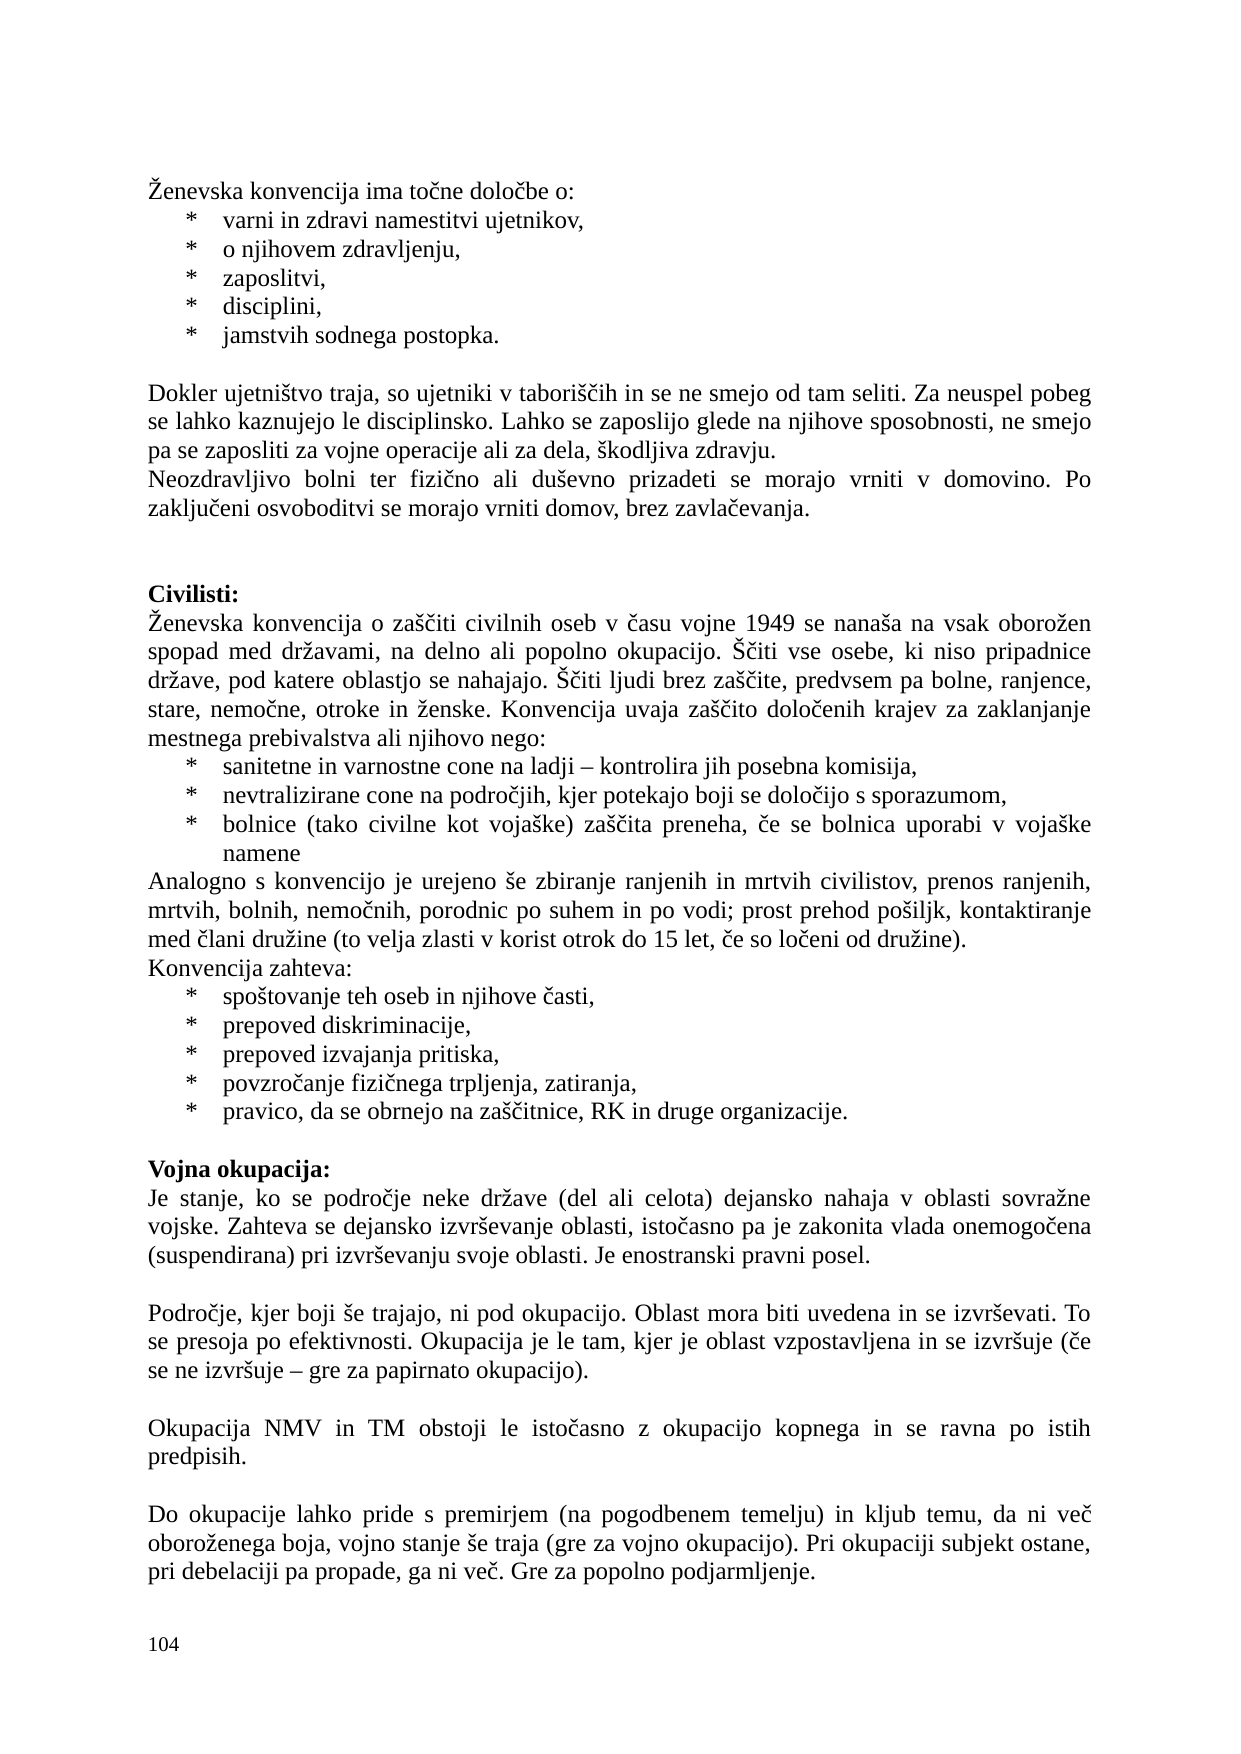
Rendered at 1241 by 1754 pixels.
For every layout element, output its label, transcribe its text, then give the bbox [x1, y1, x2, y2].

text Področje, kjer boji še trajajo, ni pod okupacijo. Oblast mora biti uvedena in se izvrševati. To se presoja po efektivnosti. Okupacija je le tam, kjer je oblast vzpostavljena in se izvršuje (če se ne izvršuje – gre za papirnato okupacijo). [148, 1298, 1093, 1384]
list spoštovanje teh oseb in njihove časti, [185, 981, 1093, 1010]
list prepoved izvajanja pritiska, [185, 1039, 1093, 1068]
list sanitetne in varnostne cone na ladji – kontrolira jih posebna komisija, [185, 751, 1093, 780]
text Do okupacije lahko pride s premirjem (na pogodbenem temelju) in kljub temu, da ni več oboroženega boja, vojno stanje še traja (gre za vojno okupacijo). Pri okupaciji subjekt ostane, pri debelaciji pa propade, ga ni več. Gre za popolno podjarmljenje. [148, 1499, 1093, 1585]
text Dokler ujetništvo traja, so ujetniki v taboriščih in se ne smejo od tam seliti. Za neuspel pobeg se lahko kaznujejo le disciplinsko. Lahko se zaposlijo glede na njihove sposobnosti, ne smejo pa se zaposliti za vojne operacije ali za dela, škodljiva zdravju. [148, 378, 1093, 464]
list zaposlitvi, [185, 263, 1093, 291]
text Okupacija NMV in TM obstoji le istočasno z okupacijo kopnega in se ravna po istih predpisih. [148, 1413, 1093, 1470]
list disciplini, [185, 291, 1093, 320]
text Ženevska konvencija o zaščiti civilnih oseb v času vojne 1949 se nanaša na vsak oborožen spopad med državami, na delno ali popolno okupacijo. Ščiti vse osebe, ki niso pripadnice države, pod katere oblastjo se nahajajo. Ščiti ljudi brez zaščite, predvsem pa bolne, ranjence, stare, nemočne, otroke in ženske. Konvencija uvaja zaščito določenih krajev za zaklanjanje mestnega prebivalstva ali njihovo nego: [148, 608, 1093, 751]
list o njihovem zdravljenju, [185, 234, 1093, 263]
list bolnice (tako civilne kot vojaške) zaščita preneha, če se bolnica uporabi v vojaške namene [185, 809, 1093, 866]
text Vojna okupacija: [148, 1154, 1093, 1183]
list nevtralizirane cone na področjih, kjer potekajo boji se določijo s sporazumom, [185, 780, 1093, 809]
text Je stanje, ko se področje neke države (del ali celota) dejansko nahaja v oblasti sovražne vojske. Zahteva se dejansko izvrševanje oblasti, istočasno pa je zakonita vlada onemogočena (suspendirana) pri izvrševanju svoje oblasti. Je enostranski pravni posel. [148, 1183, 1093, 1269]
list jamstvih sodnega postopka. [185, 320, 1093, 349]
text Civilisti: [148, 579, 1093, 608]
text Ženevska konvencija ima točne določbe o: [148, 176, 1093, 205]
list prepoved diskriminacije, [185, 1010, 1093, 1039]
text Neozdravljivo bolni ter fizično ali duševno prizadeti se morajo vrniti v domovino. Po zaključeni osvoboditvi se morajo vrniti domov, brez zavlačevanja. [148, 464, 1093, 521]
list varni in zdravi namestitvi ujetnikov, [185, 205, 1093, 234]
text Konvencija zahteva: [148, 953, 1093, 981]
list povzročanje fizičnega trpljenja, zatiranja, [185, 1068, 1093, 1096]
list pravico, da se obrnejo na zaščitnice, RK in druge organizacije. [185, 1096, 1093, 1125]
text Analogno s konvencijo je urejeno še zbiranje ranjenih in mrtvih civilistov, prenos ranjenih, mrtvih, bolnih, nemočnih, porodnic po suhem in po vodi; prost prehod pošiljk, kontaktiranje med člani družine (to velja zlasti v korist otrok do 15 let, če so ločeni od družine). [148, 866, 1093, 953]
